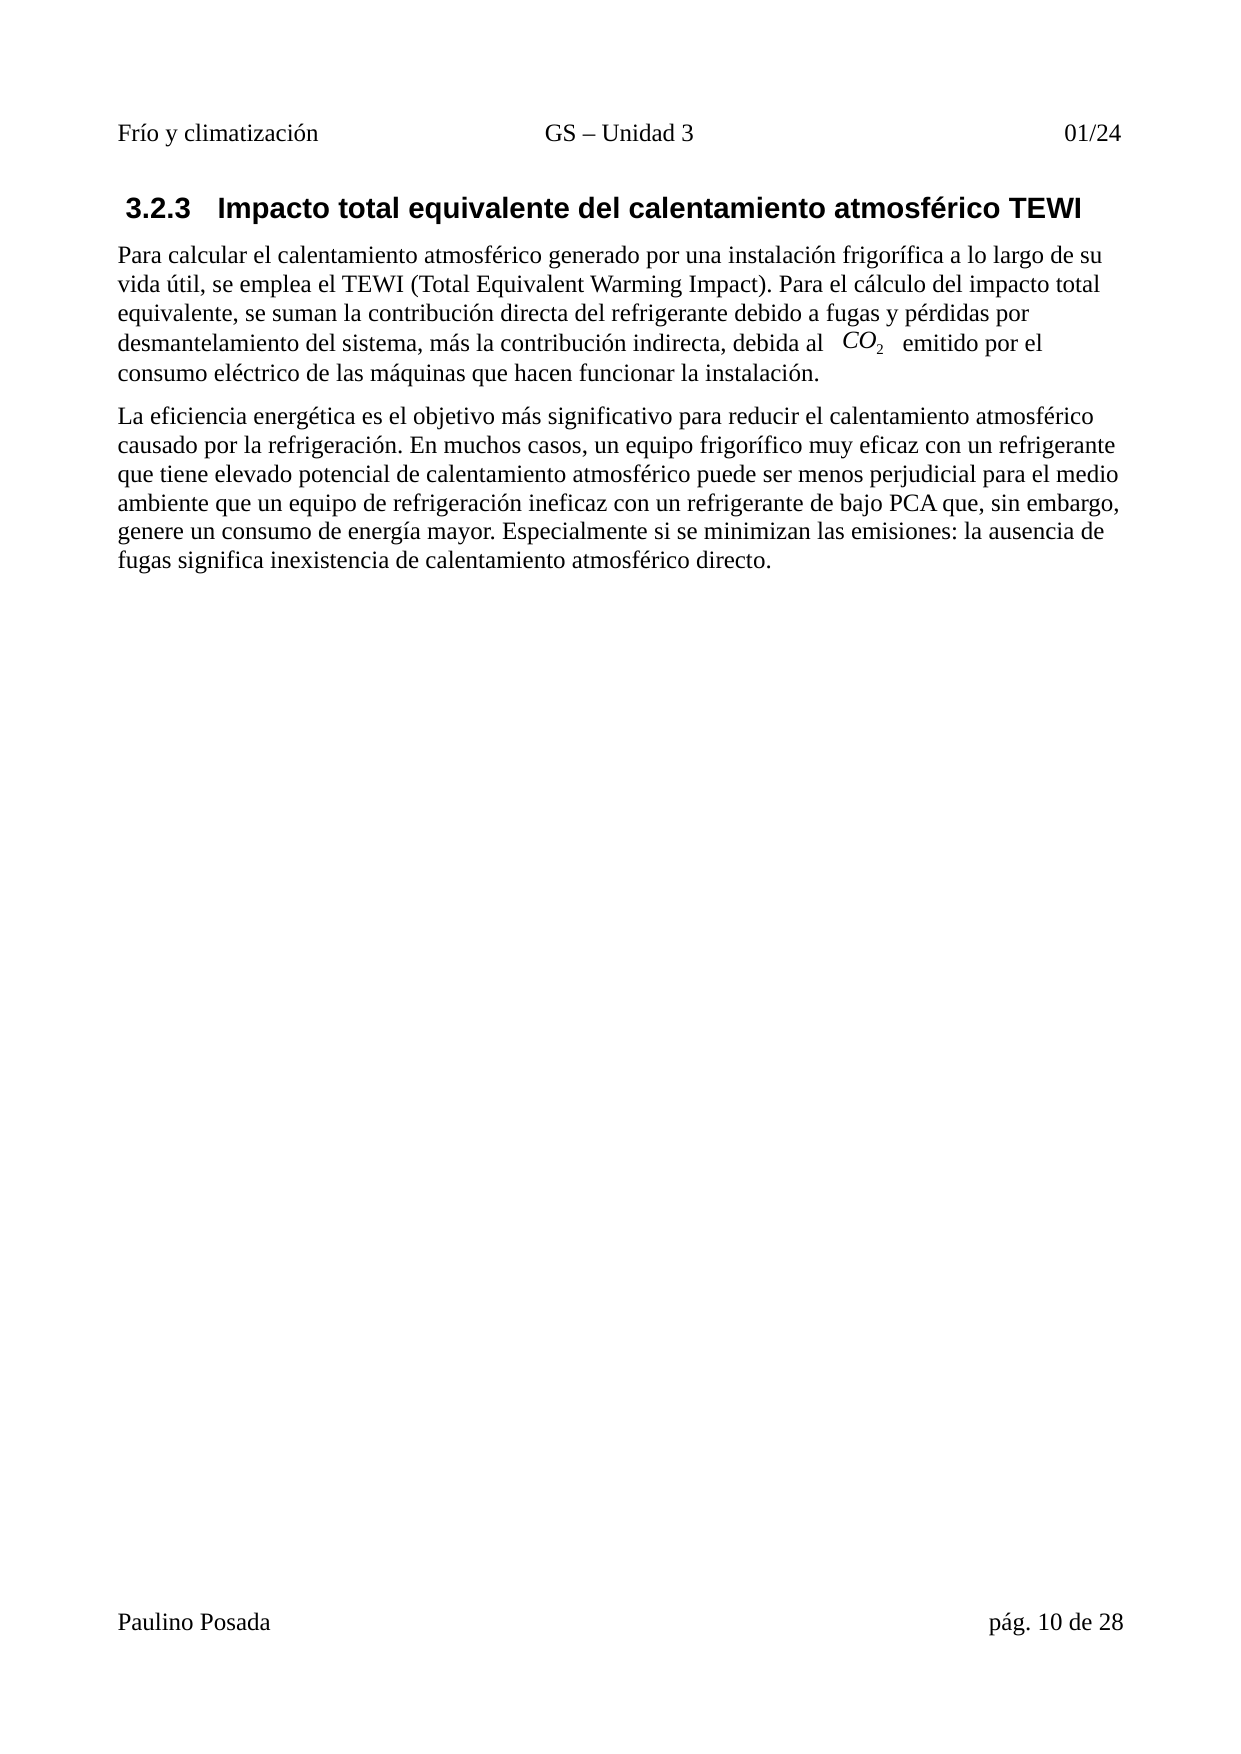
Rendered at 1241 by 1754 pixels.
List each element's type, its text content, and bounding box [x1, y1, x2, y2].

text La eficiencia energética es el objetivo más significativo para reducir el calentamiento atmosférico causado por la refrigeración. En muchos casos, un equipo frigorífico muy eficaz con un refrigerante que tiene elevado potencial de calentamiento atmosférico puede ser menos perjudicial para el medio ambiente que un equipo de refrigeración ineficaz con un refrigerante de bajo PCA que, sin embargo, genere un consumo de energía mayor. Especialmente si se minimizan las emisiones: la ausencia de fugas significa inexistencia de calentamiento atmosférico directo. [117, 401, 1123, 574]
text Para calcular el calentamiento atmosférico generado por una instalación frigorífica a lo largo de su vida útil, se emplea el TEWI (Total Equivalent Warming Impact). Para el cálculo del impacto total equivalente, se suman la contribución directa del refrigerante debido a fugas y pérdidas por desmantelamiento del sistema, más la contribución indirecta, debida alemitido por el consumo eléctrico de las máquinas que hacen funcionar la instalación. [117, 240, 1123, 386]
subtitle Impacto total equivalente del calentamiento atmosférico TEWI [117, 191, 1123, 225]
